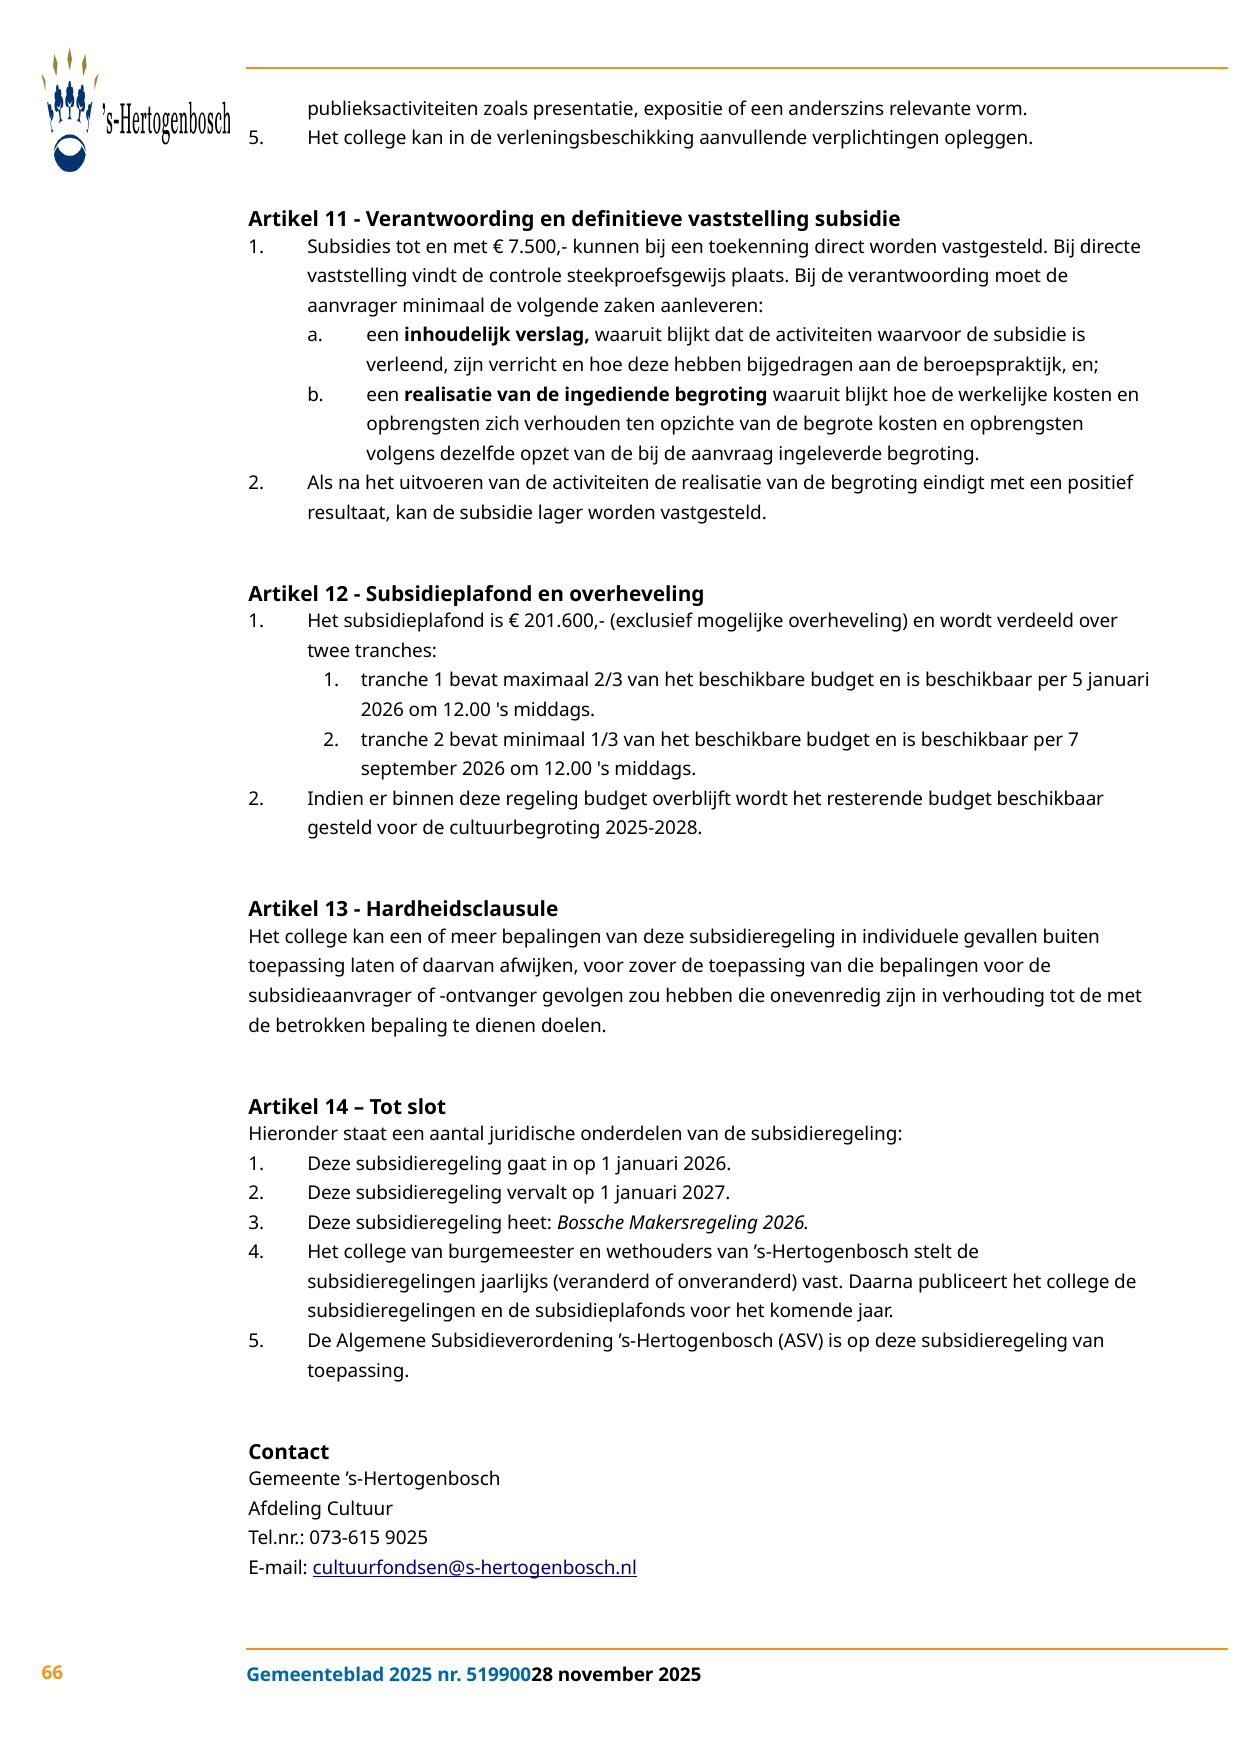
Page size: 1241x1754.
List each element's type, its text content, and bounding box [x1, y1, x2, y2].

list een realisatie van de ingediende begroting waaruit blijkt hoe de werkelijke kosten en opbrengsten zich verhouden ten opzichte van de begrote kosten en opbrengsten volgens dezelfde opzet van de bij de aanvraag ingeleverde begroting. [307, 381, 1152, 466]
list publieksactiviteiten zoals presentatie, expositie of een anderszins relevante vorm. [248, 95, 1152, 121]
text Artikel 14 – Tot slot [248, 1092, 1152, 1120]
list Deze subsidieregeling heet: Bossche Makersregeling 2026. [248, 1209, 1152, 1235]
text Tel.nr.: 073-615 9025 [248, 1524, 1152, 1550]
text Gemeente ’s-Hertogenbosch [248, 1465, 1152, 1491]
text Afdeling Cultuur [248, 1495, 1152, 1521]
text Artikel 11 - Verantwoording en definitieve vaststelling subsidie [248, 204, 1152, 233]
text Het college kan een of meer bepalingen van deze subsidieregeling in individuele gevallen buiten toepassing laten of daarvan afwijken, voor zover de toepassing van die bepalingen voor de subsidieaanvrager of -ontvanger gevolgen zou hebben die onevenredig zijn in verhouding tot de met de betrokken bepaling te dienen doelen. [248, 923, 1152, 1037]
list een inhoudelijk verslag, waaruit blijkt dat de activiteiten waarvoor de subsidie is verleend, zijn verricht en hoe deze hebben bijgedragen aan de beroepspraktijk, en; [307, 322, 1152, 377]
text Artikel 12 - Subsidieplafond en overheveling [248, 579, 1152, 607]
text E-mail: cultuurfondsen@s-hertogenbosch.nl [248, 1554, 1152, 1580]
list Subsidies tot en met € 7.500,- kunnen bij een toekenning direct worden vastgesteld. Bij directe vaststelling vindt de controle steekproefsgewijs plaats. Bij de verantwoording moet de aanvrager minimaal de volgende zaken aanleveren: [248, 233, 1152, 318]
list Het college van burgemeester en wethouders van ’s-Hertogenbosch stelt de subsidieregelingen jaarlijks (veranderd of onveranderd) vast. Daarna publiceert het college de subsidieregelingen en de subsidieplafonds voor het komende jaar. [248, 1238, 1152, 1323]
list Deze subsidieregeling gaat in op 1 januari 2026. [248, 1150, 1152, 1176]
list Als na het uitvoeren van de activiteiten de realisatie van de begroting eindigt met een positief resultaat, kan de subsidie lager worden vastgesteld. [248, 469, 1152, 525]
list tranche 1 bevat maximaal 2/3 van het beschikbare budget en is beschikbaar per 5 januari 2026 om 12.00 's middags. [323, 667, 1152, 722]
list tranche 2 bevat minimaal 1/3 van het beschikbare budget en is beschikbaar per 7 september 2026 om 12.00 's middags. [323, 726, 1152, 781]
picture [41, 47, 231, 172]
list Indien er binnen deze regeling budget overblijft wordt het resterende budget beschikbaar gesteld voor de cultuurbegroting 2025-2028. [248, 785, 1152, 840]
text Contact [248, 1437, 1152, 1465]
list Het college kan in de verleningsbeschikking aanvullende verplichtingen opleggen. [248, 124, 1152, 150]
list Het subsidieplafond is € 201.600,- (exclusief mogelijke overheveling) en wordt verdeeld over twee tranches: [248, 607, 1152, 663]
list De Algemene Subsidieverordening ’s-Hertogenbosch (ASV) is op deze subsidieregeling van toepassing. [248, 1327, 1152, 1383]
text Artikel 13 - Hardheidsclausule [248, 894, 1152, 923]
list Deze subsidieregeling vervalt op 1 januari 2027. [248, 1179, 1152, 1205]
text Hieronder staat een aantal juridische onderdelen van de subsidieregeling: [248, 1120, 1152, 1146]
